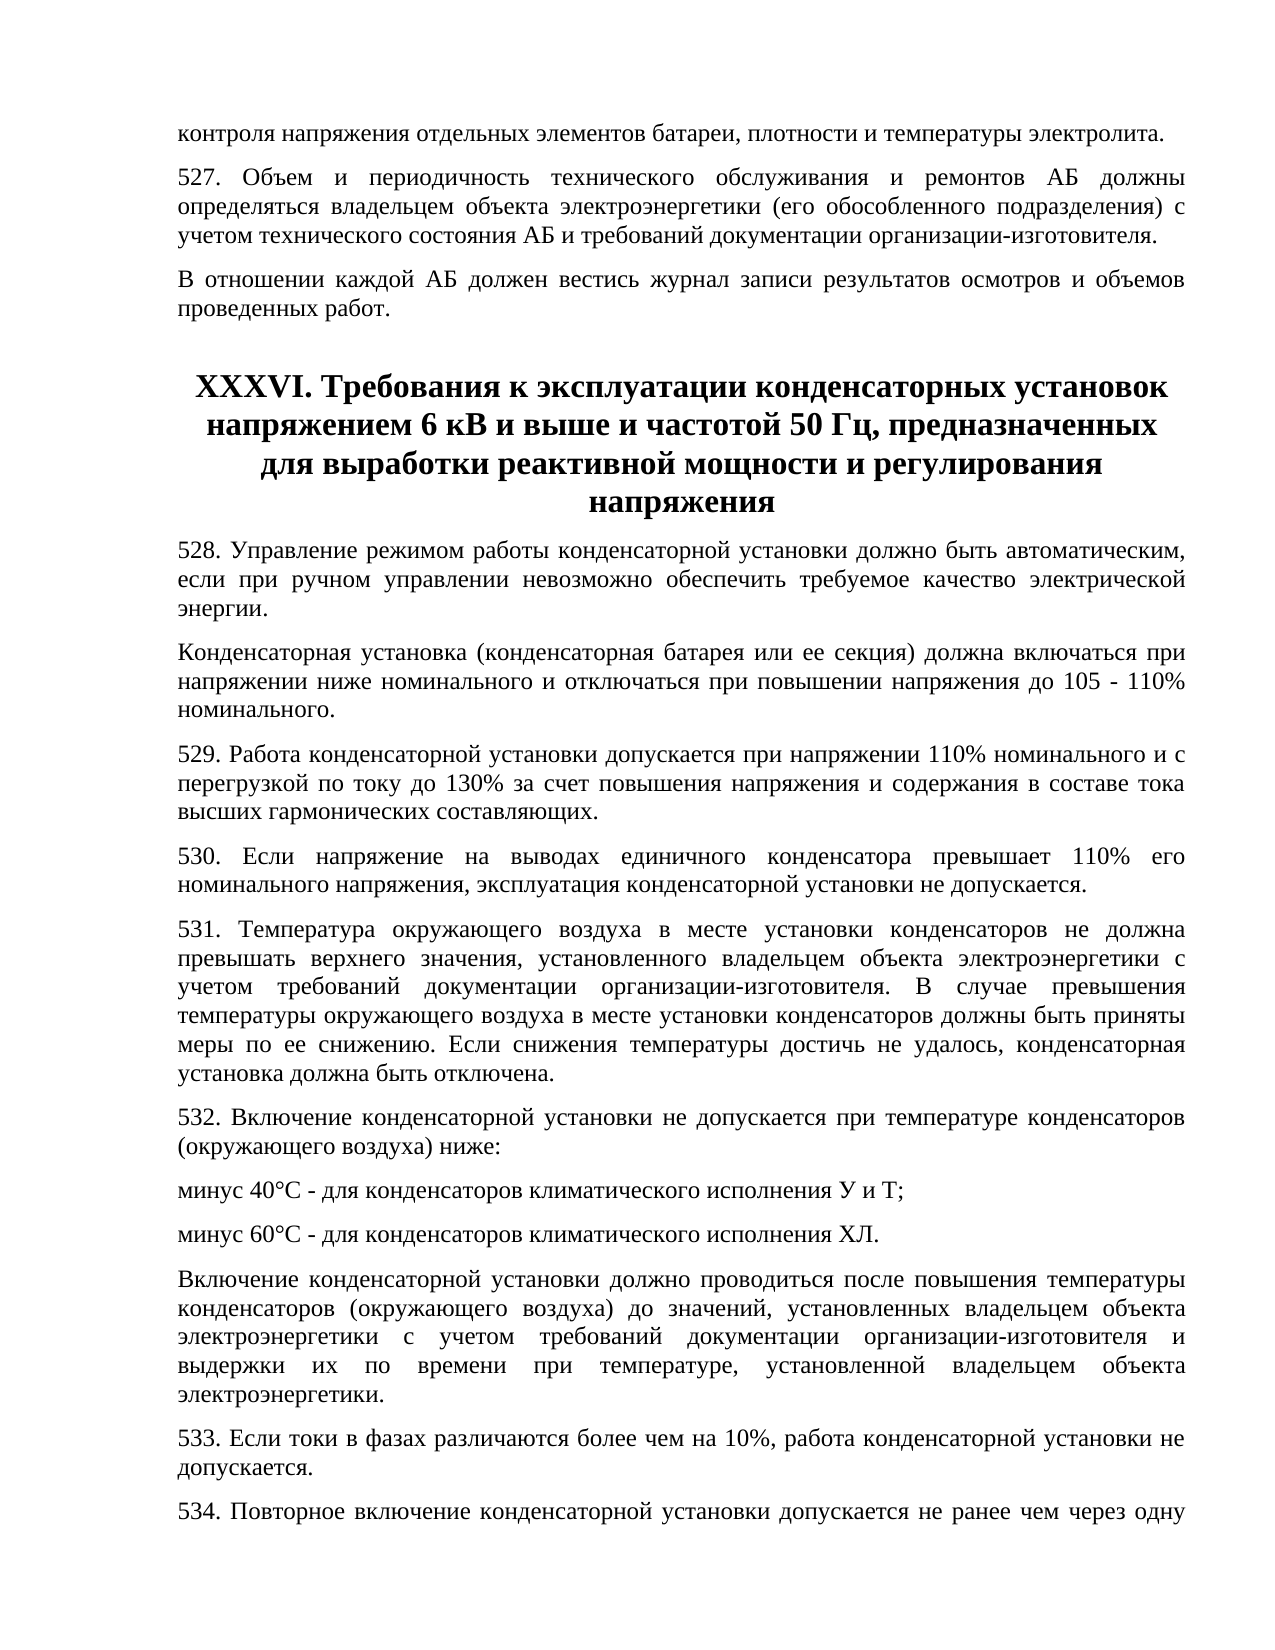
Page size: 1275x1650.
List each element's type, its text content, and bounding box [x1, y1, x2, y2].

text контроля напряжения отдельных элементов батареи, плотности и температуры электролита. [177, 118, 1186, 147]
text 531. Температура окружающего воздуха в месте установки конденсаторов не должна превышать верхнего значения, установленного владельцем объекта электроэнергетики с учетом требований документации организации-изготовителя. В случае превышения температуры окружающего воздуха в месте установки конденсаторов должны быть приняты меры по ее снижению. Если снижения температуры достичь не удалось, конденсаторная установка должна быть отключена. [177, 914, 1186, 1086]
text 529. Работа конденсаторной установки допускается при напряжении 110% номинального и с перегрузкой по току до 130% за счет повышения напряжения и содержания в составе тока высших гармонических составляющих. [177, 739, 1186, 825]
text 530. Если напряжение на выводах единичного конденсатора превышает 110% его номинального напряжения, эксплуатация конденсаторной установки не допускается. [177, 841, 1186, 898]
text 533. Если токи в фазах различаются более чем на 10%, работа конденсаторной установки не допускается. [177, 1423, 1186, 1481]
text 534. Повторное включение конденсаторной установки допускается не ранее чем через одну [177, 1496, 1186, 1525]
text 528. Управление режимом работы конденсаторной установки должно быть автоматическим, если при ручном управлении невозможно обеспечить требуемое качество электрической энергии. [177, 535, 1186, 621]
text минус 40°C - для конденсаторов климатического исполнения У и Т; [177, 1175, 1186, 1204]
text 532. Включение конденсаторной установки не допускается при температуре конденсаторов (окружающего воздуха) ниже: [177, 1102, 1186, 1159]
text В отношении каждой АБ должен вестись журнал записи результатов осмотров и объемов проведенных работ. [177, 264, 1186, 322]
text минус 60°C - для конденсаторов климатического исполнения ХЛ. [177, 1219, 1186, 1248]
text Включение конденсаторной установки должно проводиться после повышения температуры конденсаторов (окружающего воздуха) до значений, установленных владельцем объекта электроэнергетики с учетом требований документации организации-изготовителя и выдержки их по времени при температуре, установленной владельцем объекта электроэнергетики. [177, 1264, 1186, 1408]
text XXXVI. Требования к эксплуатации конденсаторных установок напряжением 6 кВ и выше и частотой 50 Гц, предназначенных для выработки реактивной мощности и регулирования напряжения [177, 366, 1186, 519]
text Конденсаторная установка (конденсаторная батарея или ее секция) должна включаться при напряжении ниже номинального и отключаться при повышении напряжения до 105 - 110% номинального. [177, 637, 1186, 723]
text 527. Объем и периодичность технического обслуживания и ремонтов АБ должны определяться владельцем объекта электроэнергетики (его обособленного подразделения) с учетом технического состояния АБ и требований документации организации-изготовителя. [177, 162, 1186, 249]
